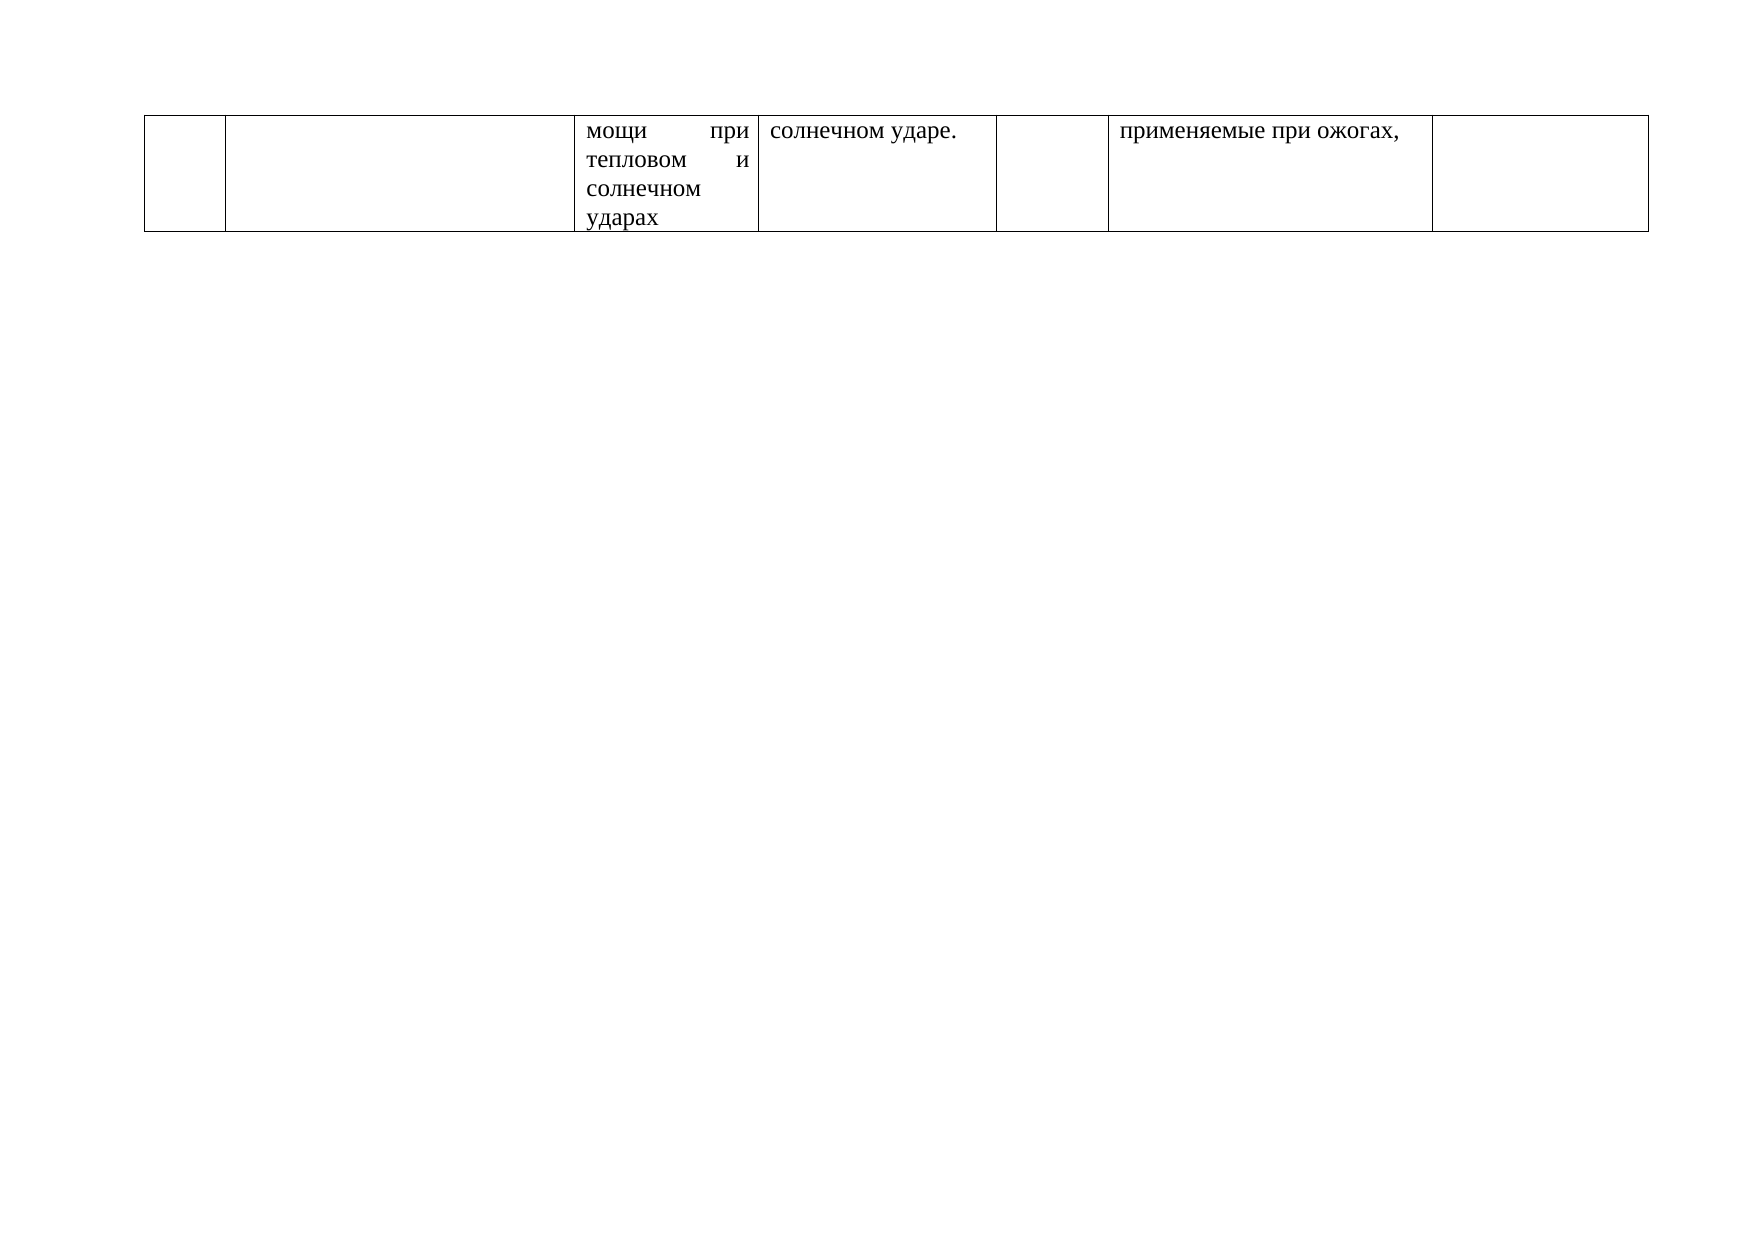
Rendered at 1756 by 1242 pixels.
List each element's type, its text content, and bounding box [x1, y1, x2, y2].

table_cell [145, 116, 225, 231]
table_cell [226, 116, 574, 231]
table_cell солнечном ударе. [759, 116, 996, 231]
table_cell [1433, 116, 1648, 231]
table_cell применяемые при ожогах, [1109, 116, 1432, 231]
table_cell [997, 116, 1108, 231]
table_cell мощи при тепловом и солнечном ударах [575, 116, 758, 231]
